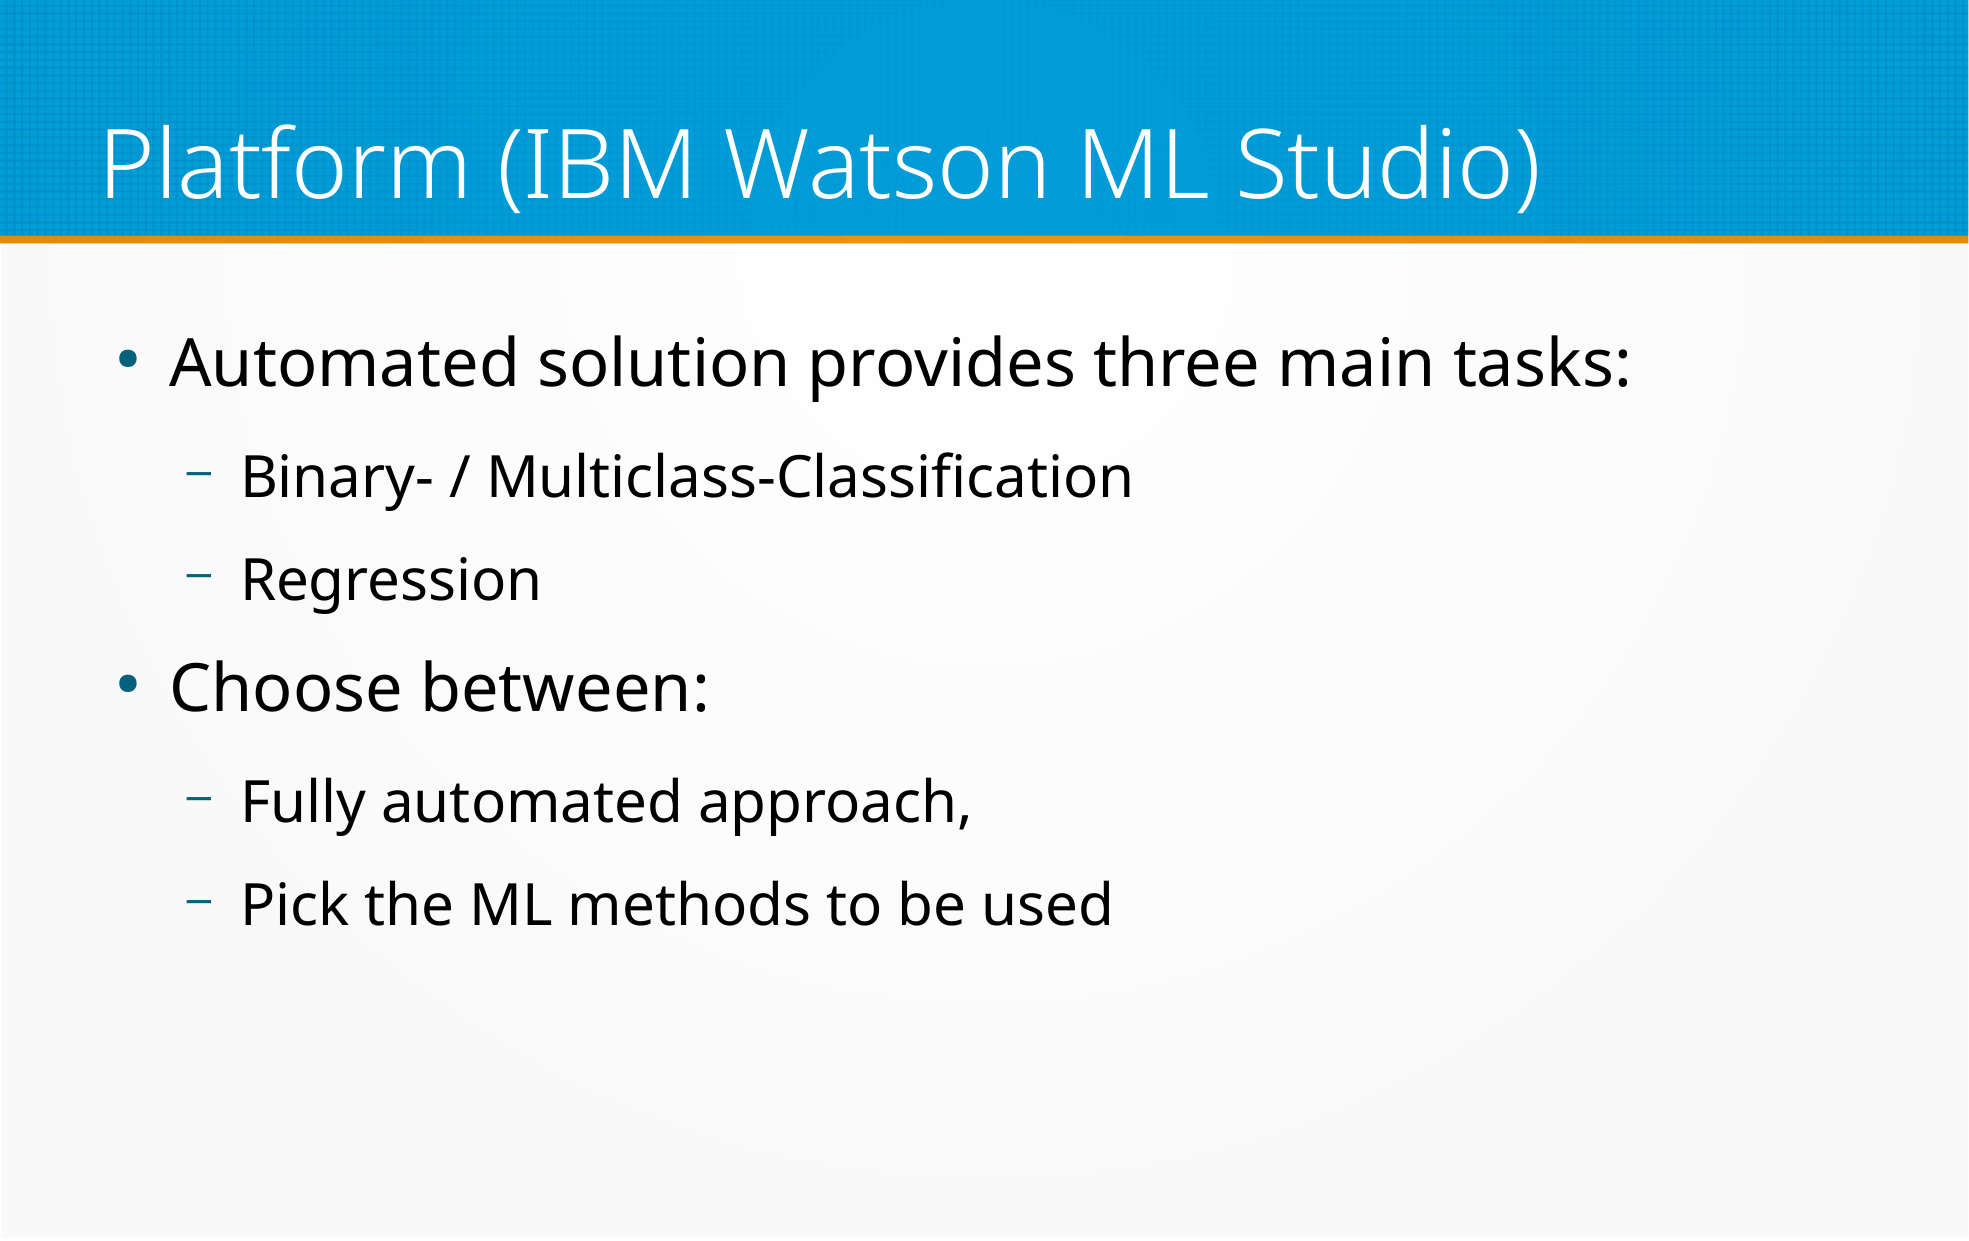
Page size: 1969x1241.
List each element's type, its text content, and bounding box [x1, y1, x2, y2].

list Automated solution provides three main tasks: Binary- / Multiclass-Classification Regression Choose between: Fully automated approach, Pick the ML methods to be used [98, 315, 1861, 1081]
title Platform (IBM Watson ML Studio) [98, 19, 1870, 227]
picture [0, 236, 1969, 1241]
